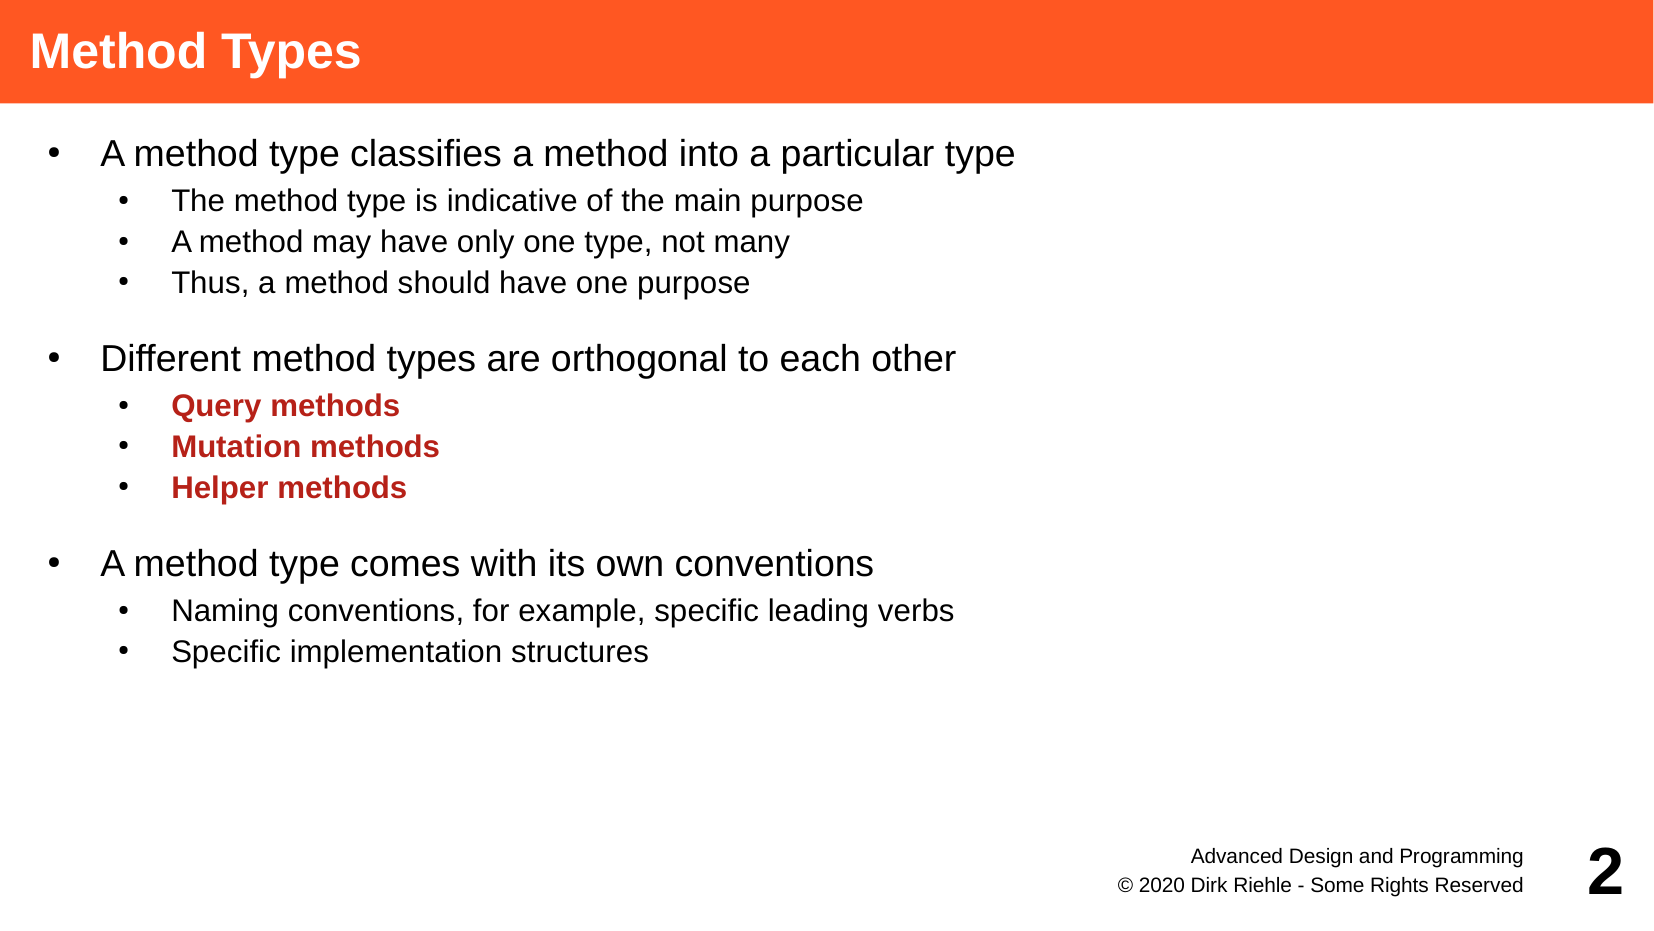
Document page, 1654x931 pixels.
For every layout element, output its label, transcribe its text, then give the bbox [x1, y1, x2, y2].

title Method Types [0, 0, 1654, 104]
list A method type classifies a method into a particular type The method type is indicative of the main purpose A method may have only one type, not many Thus, a method should have one purpose Different method types are orthogonal to each other Query methods Mutation methods Helper methods A method type comes with its own conventions Naming conventions, for example, specific leading verbs Specific implementation structures [29, 132, 1625, 813]
